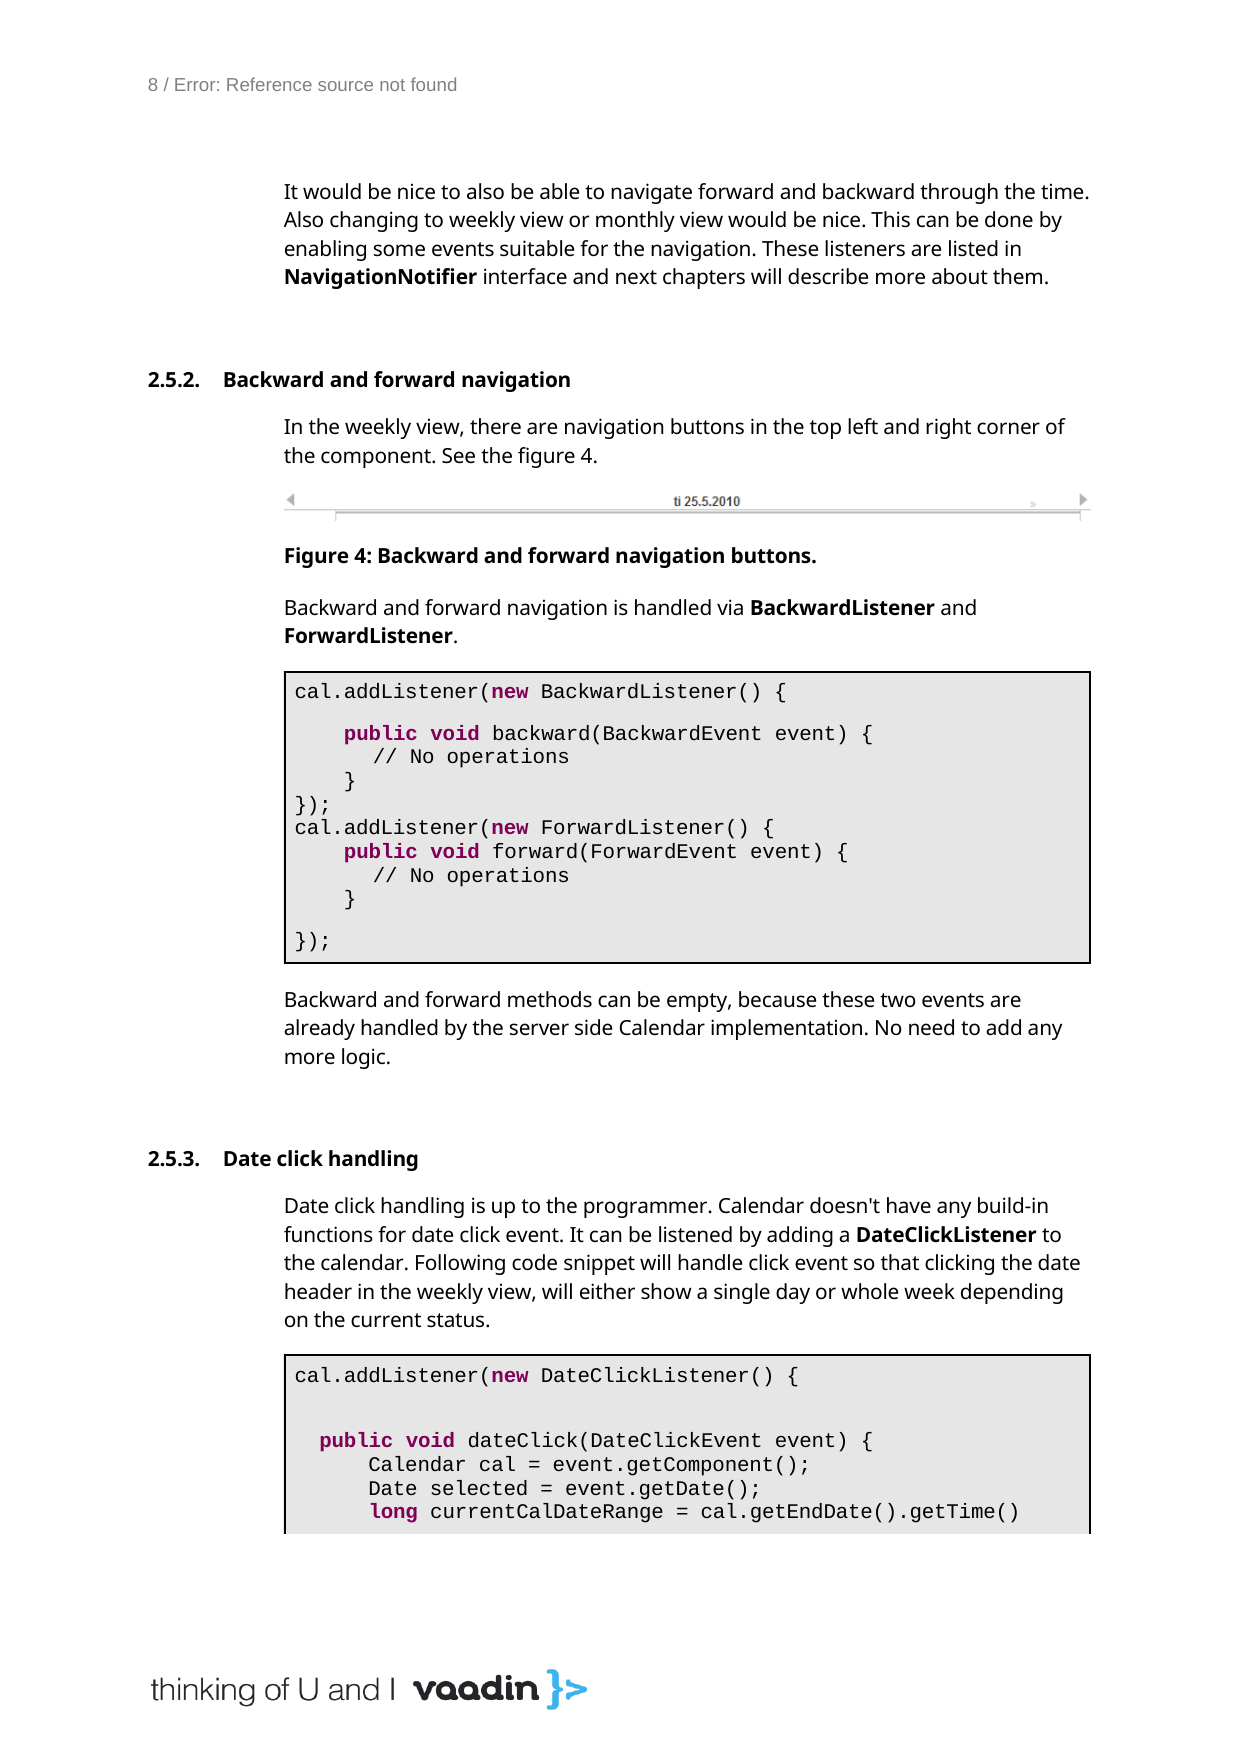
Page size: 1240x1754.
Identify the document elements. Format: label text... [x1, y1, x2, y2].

text public void backward(BackwardEvent event) { [286, 714, 1089, 746]
text } [286, 888, 1089, 921]
subtitle Date click handling [148, 1144, 1091, 1173]
text Backward and forward methods can be empty, because these two events are already handled by the server side Calendar implementation. No need to add any more logic. [283, 985, 1091, 1070]
text // No operations [286, 865, 1089, 888]
text public void forward(ForwardEvent event) { [286, 841, 1089, 865]
text // No operations [286, 746, 1089, 770]
text Date click handling is up to the programmer. Calendar doesn't have any build-in functions for date click event. It can be listened by adding a DateClickListener to the calendar. Following code snippet will handle click event so that clicking the date header in the weekly view, will either show a single day or whole week depending on the current status. [283, 1192, 1091, 1334]
subtitle Backward and forward navigation [148, 365, 1091, 393]
text cal.addListener(new BackwardListener() { [286, 673, 1089, 714]
text public void dateClick(DateClickEvent event) { [286, 1430, 1089, 1454]
text cal.addListener(new DateClickListener() { [286, 1356, 1089, 1398]
text } [286, 770, 1089, 794]
picture [150, 1665, 590, 1712]
text Figure 4: Backward and forward navigation buttons. [283, 541, 1091, 569]
text Calendar cal = event.getComponent(); [286, 1454, 1089, 1478]
text Date selected = event.getDate(); [286, 1478, 1089, 1501]
text It would be nice to also be able to navigate forward and backward through the time. Also changing to weekly view or monthly view would be nice. This can be done by enabling some events suitable for the navigation. These listeners are listed in NavigationNotifier interface and next chapters will describe more about them. [283, 177, 1091, 291]
text }); [286, 794, 1089, 817]
text cal.addListener(new ForwardListener() { [286, 817, 1089, 841]
text In the weekly view, there are navigation buttons in the top left and right corner of the component. See the figure 4. [283, 412, 1091, 469]
text Backward and forward navigation is handled via BackwardListener and ForwardListener. [283, 593, 1091, 650]
text }); [286, 921, 1089, 962]
text long currentCalDateRange = cal.getEndDate().getTime() [286, 1501, 1089, 1534]
picture [283, 489, 1091, 521]
